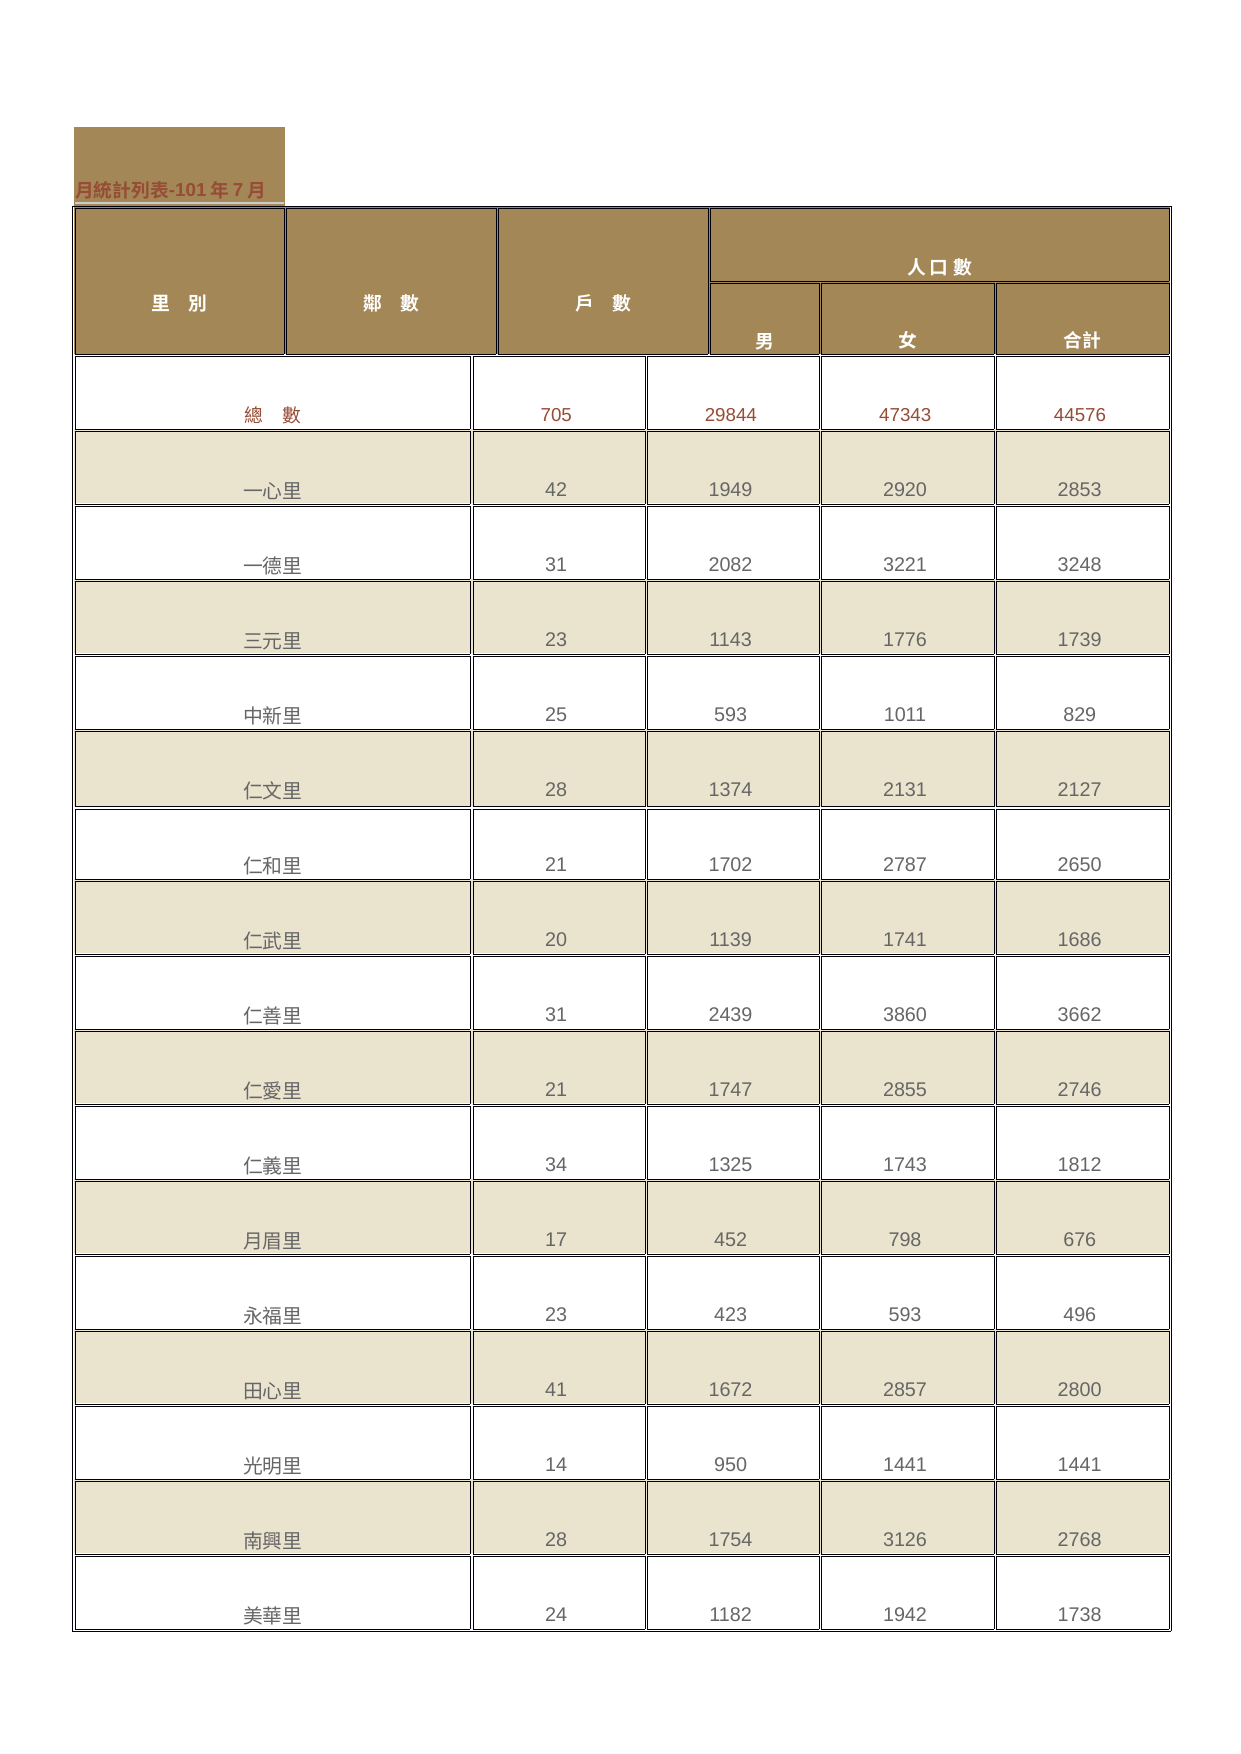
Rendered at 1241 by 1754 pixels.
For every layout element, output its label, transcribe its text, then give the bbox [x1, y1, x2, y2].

table_cell 里 別 [76, 209, 284, 354]
table_cell 1182 [648, 1557, 819, 1628]
table_cell 34 [474, 1107, 645, 1178]
table_cell 合計 [997, 284, 1169, 354]
table_cell 2127 [997, 732, 1169, 806]
table_cell 25 [474, 657, 645, 728]
table_cell 593 [822, 1257, 994, 1328]
table_cell 593 [648, 657, 819, 728]
table_cell 1741 [822, 882, 994, 953]
table_cell 1139 [648, 882, 819, 953]
table_cell 1143 [648, 582, 819, 653]
table_cell 2650 [997, 810, 1169, 878]
table_cell 3248 [997, 507, 1169, 578]
table_cell 21 [474, 810, 645, 878]
table_cell 829 [997, 657, 1169, 728]
table_cell 44576 [997, 357, 1169, 428]
table_cell 女 [822, 284, 994, 354]
table_cell 光明里 [76, 1407, 470, 1478]
table_cell 仁武里 [76, 882, 470, 953]
table_cell 2857 [822, 1332, 994, 1403]
table_cell 21 [474, 1032, 645, 1103]
table_cell 1747 [648, 1032, 819, 1103]
table_cell 1812 [997, 1107, 1169, 1178]
table_cell 仁愛里 [76, 1032, 470, 1103]
table_cell 2082 [648, 507, 819, 578]
table_cell 仁義里 [76, 1107, 470, 1178]
table_cell 1949 [648, 432, 819, 503]
table_cell 42 [474, 432, 645, 503]
table_cell 1702 [648, 810, 819, 878]
table_cell 950 [648, 1407, 819, 1478]
table_cell 798 [822, 1182, 994, 1253]
table_cell 1942 [822, 1557, 994, 1628]
table_cell 28 [474, 1482, 645, 1553]
table_cell 1743 [822, 1107, 994, 1178]
table_cell 47343 [822, 357, 994, 428]
table_cell 29844 [648, 357, 819, 428]
table_cell 676 [997, 1182, 1169, 1253]
table_cell 452 [648, 1182, 819, 1253]
table_cell 41 [474, 1332, 645, 1403]
table_cell 24 [474, 1557, 645, 1628]
table_cell 1011 [822, 657, 994, 728]
table_cell 美華里 [76, 1557, 470, 1628]
table_cell 男 [711, 284, 819, 354]
table_cell 2768 [997, 1482, 1169, 1553]
table_cell 2787 [822, 810, 994, 878]
table_cell 1754 [648, 1482, 819, 1553]
table_cell 705 [474, 357, 645, 428]
table_header 月統計列表-101年7月 [74, 127, 285, 206]
table_cell 1739 [997, 582, 1169, 653]
table_cell 2746 [997, 1032, 1169, 1103]
table_cell 2131 [822, 732, 994, 806]
table_cell 1776 [822, 582, 994, 653]
table_cell 496 [997, 1257, 1169, 1328]
table_cell 戶 數 [499, 209, 708, 354]
table_cell 一心里 [76, 432, 470, 503]
table_cell 2800 [997, 1332, 1169, 1403]
table_cell 31 [474, 507, 645, 578]
table_cell 3860 [822, 957, 994, 1028]
table_cell 20 [474, 882, 645, 953]
table_cell 仁文里 [76, 732, 470, 806]
table_cell 17 [474, 1182, 645, 1253]
table_cell 月眉里 [76, 1182, 470, 1253]
table_cell 1325 [648, 1107, 819, 1178]
table_cell 田心里 [76, 1332, 470, 1403]
table_cell 人 口 數 [711, 209, 1169, 281]
table_cell 2855 [822, 1032, 994, 1103]
table_cell 2439 [648, 957, 819, 1028]
table_cell 3126 [822, 1482, 994, 1553]
table_cell 仁善里 [76, 957, 470, 1028]
table_cell 1441 [997, 1407, 1169, 1478]
table_cell 鄰 數 [287, 209, 496, 354]
table_cell 3221 [822, 507, 994, 578]
table_cell 1686 [997, 882, 1169, 953]
table_cell 永福里 [76, 1257, 470, 1328]
table_cell 1441 [822, 1407, 994, 1478]
table_cell 23 [474, 582, 645, 653]
table_cell 14 [474, 1407, 645, 1478]
table_cell 三元里 [76, 582, 470, 653]
table_cell 31 [474, 957, 645, 1028]
table_cell 1738 [997, 1557, 1169, 1628]
table_cell 2920 [822, 432, 994, 503]
table_cell 423 [648, 1257, 819, 1328]
table_cell 28 [474, 732, 645, 806]
table_cell 仁和里 [76, 810, 470, 878]
table_cell 總 數 [76, 357, 470, 428]
table_cell 2853 [997, 432, 1169, 503]
table_cell 23 [474, 1257, 645, 1328]
table_cell 中新里 [76, 657, 470, 728]
table_cell 3662 [997, 957, 1169, 1028]
table_cell 一德里 [76, 507, 470, 578]
table_cell 1374 [648, 732, 819, 806]
table_cell 南興里 [76, 1482, 470, 1553]
table_cell 1672 [648, 1332, 819, 1403]
